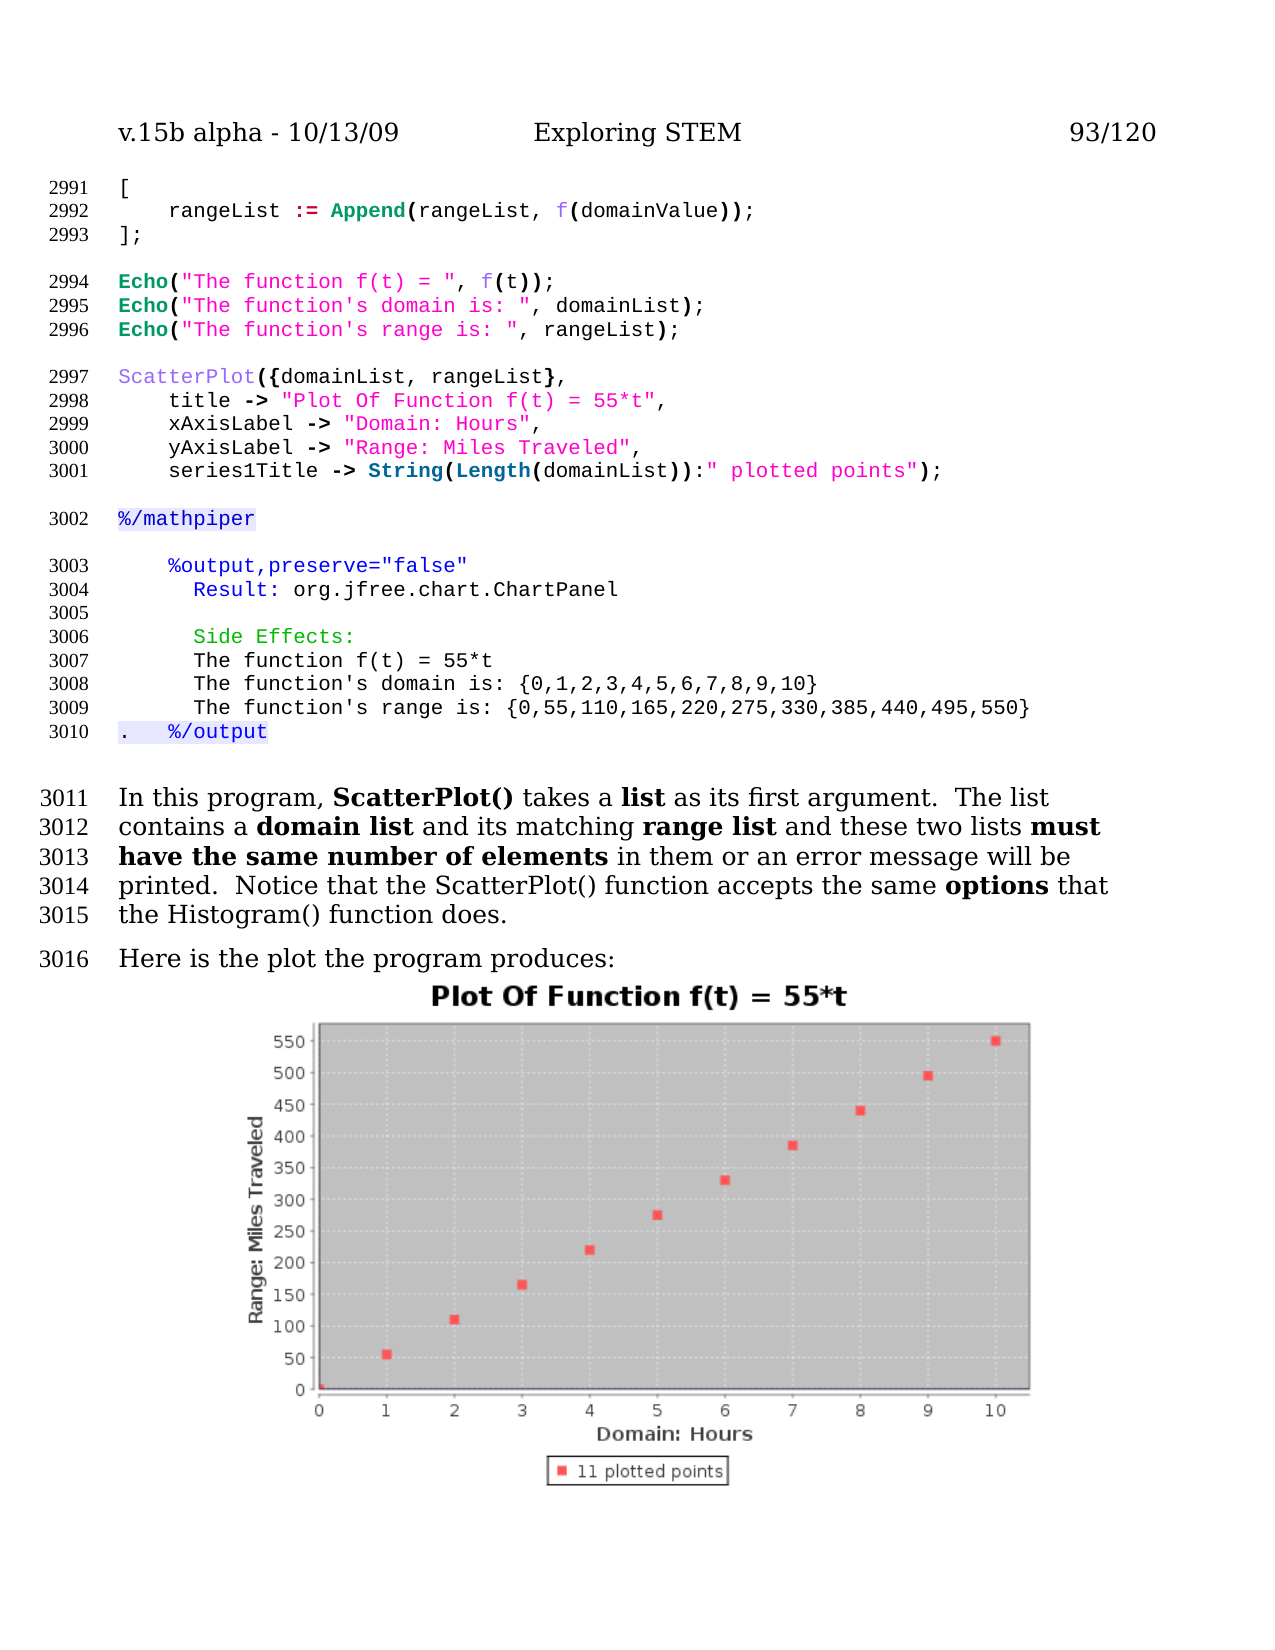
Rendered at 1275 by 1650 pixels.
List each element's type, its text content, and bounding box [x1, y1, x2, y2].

text title -> "Plot Of Function f(t) = 55*t", [118, 389, 1157, 413]
text yAxisLabel -> "Range: Miles Traveled", [118, 437, 1157, 461]
text The function's range is: {0,55,110,165,220,275,330,385,440,495,550} [118, 697, 1157, 721]
text . %/output [118, 721, 1157, 744]
text rangeList := Append(rangeList, f(domainValue)); [118, 200, 1157, 224]
text xAxisLabel -> "Domain: Hours", [118, 413, 1157, 437]
text series1Title -> String(Length(domainList)):" plotted points"); [118, 461, 1157, 484]
text Here is the plot the program produces: [118, 944, 1157, 973]
text Side Effects: [118, 626, 1157, 650]
text The function's domain is: {0,1,2,3,4,5,6,7,8,9,10} [118, 673, 1157, 697]
text Echo("The function's domain is: ", domainList); [118, 295, 1157, 319]
text %output,preserve="false" [118, 555, 1157, 579]
text ]; [118, 224, 1157, 248]
text Echo("The function's range is: ", rangeList); [118, 319, 1157, 342]
text The function f(t) = 55*t [118, 650, 1157, 673]
text [ [118, 177, 1157, 200]
text ScatterPlot({domainList, rangeList}, [118, 366, 1157, 389]
text Echo("The function f(t) = ", f(t)); [118, 271, 1157, 295]
text Result: org.jfree.chart.ChartPanel [118, 579, 1157, 602]
picture [230, 979, 1046, 1487]
text %/mathpiper [118, 508, 1157, 531]
text In this program, ScatterPlot() takes a list as its first argument. The list contains a domain list and its matching range list and these two lists must have the same number of elements in them or an error message will be printed. Notice that the ScatterPlot() function accepts the same options that the Histogram() function does. [118, 783, 1157, 929]
